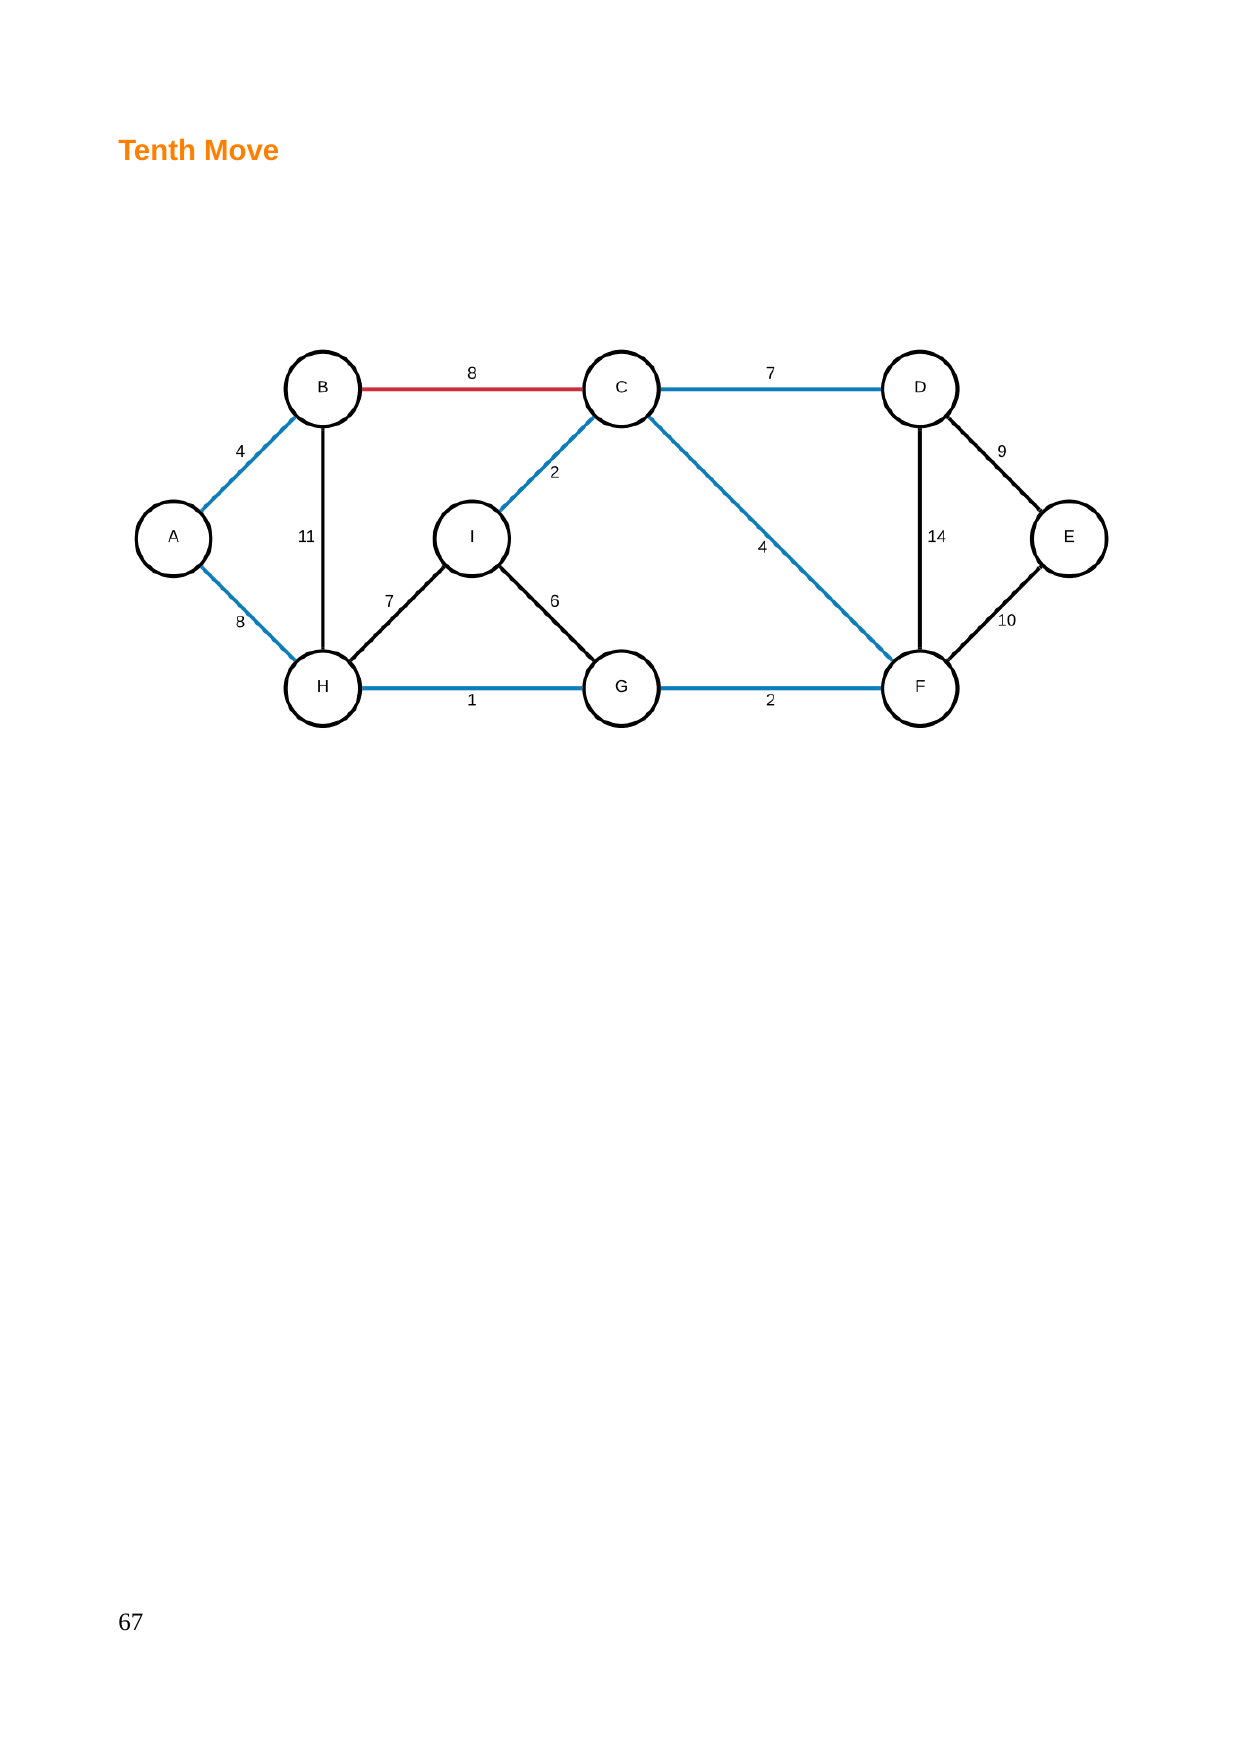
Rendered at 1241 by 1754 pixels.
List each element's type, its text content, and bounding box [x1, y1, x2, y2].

picture [118, 183, 1122, 894]
subtitle Tenth Move [118, 133, 1122, 166]
